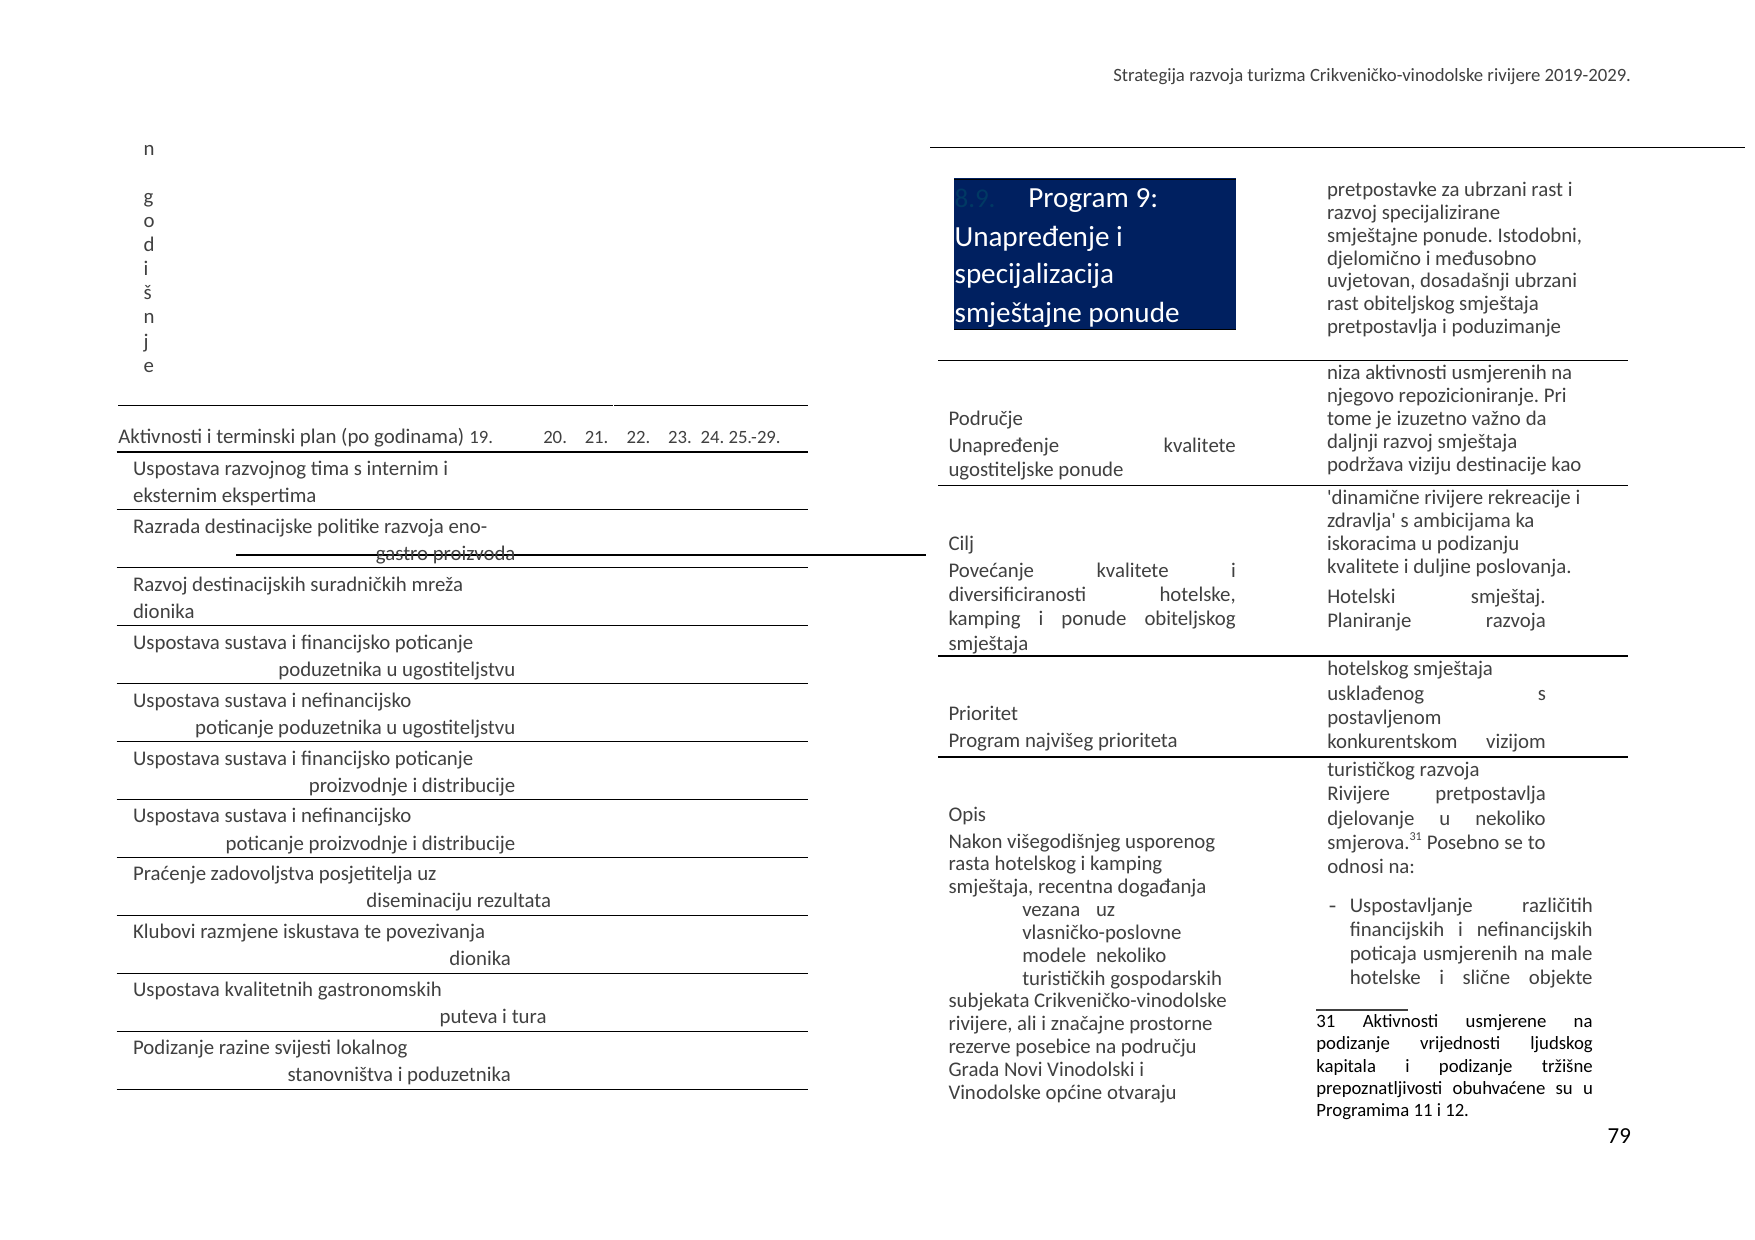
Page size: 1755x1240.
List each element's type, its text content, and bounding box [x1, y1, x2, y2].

table_cell Uspostava sustava i financijsko poticanje proizvodnje i distribucije [117, 742, 530, 799]
table_cell [530, 568, 808, 625]
text pretpostavke za ubrzani rast i razvoj specijalizirane smještajne ponude. Istodobni, djelomično i međusobno uvjetovan, dosadašnji ubrzani rast obiteljskog smještaja pretpostavlja i poduzimanje [1327, 178, 1593, 360]
text Aktivnosti usmjerene na podizanje vrijednosti ljudskog kapitala i podizanje tržišne prepoznatljivosti obuhvaćene su u Programima 11 i 12. [1316, 1010, 1593, 1121]
table_header Uspostava razvojnog tima s internim i eksternim ekspertima [117, 453, 501, 509]
table_cell [530, 510, 572, 554]
text niza aktivnosti usmjerenih na njegovo repozicioniranje. Pri tome je izuzetno važno da daljnji razvoj smještaja podržava viziju destinacije kao [1327, 361, 1593, 485]
table_cell Podizanje razine svijesti lokalnog stanovništva i poduzetnika [117, 1032, 530, 1088]
table_cell [530, 800, 808, 857]
table_cell [530, 742, 808, 799]
text hotelskog smještaja usklađenog s postavljenom konkurentskom vizijom [1327, 657, 1546, 756]
table_cell Klubovi razmjene iskustava te povezivanja dionika [117, 916, 530, 973]
table_cell Uspostava sustava i nefinancijsko poticanje proizvodnje i distribucije [117, 800, 530, 857]
table_header [501, 453, 530, 509]
table_cell [572, 556, 808, 567]
list Uspostavljanje različitih financijskih i nefinancijskih poticaja usmjerenih na male hotelske i slične objekte [1326, 892, 1593, 989]
text Cilj [948, 530, 1236, 556]
table_cell Razvoj destinacijskih suradničkih mreža dionika [117, 568, 501, 625]
table_cell [530, 556, 572, 567]
table_cell [572, 510, 808, 554]
table_cell [530, 1032, 808, 1088]
text Povećanje kvalitete i diversificiranosti hotelske, kamping i ponude obiteljskog smještaja [948, 559, 1236, 655]
table_cell [501, 568, 530, 625]
table_cell [738, 626, 808, 683]
table_cell Razrada destinacijske politike razvoja eno- gastro proizvoda [117, 510, 530, 567]
table_cell [738, 684, 808, 741]
table_cell [530, 916, 808, 973]
text Područje [948, 405, 1236, 431]
text Hotelski smještaj. Planiranje razvoja [1327, 584, 1546, 655]
text Program najvišeg prioriteta [948, 729, 1236, 753]
text Aktivnosti i terminski plan (po godinama) 19. 20. 21. 22. 23. 24. 25.-29. [118, 423, 785, 449]
table_cell Uspostava sustava i nefinancijsko poticanje poduzetnika u ugostiteljstvu [117, 684, 530, 741]
text Opis [948, 802, 1236, 827]
text Nakon višegodišnjeg usporenog rasta hotelskog i kamping smještaja, recentna događanja vezana uz vlasničko-poslovne modele nekoliko turističkih gospodarskih subjekata Crikveničko-vinodolske rivijere, ali i značajne prostorne rezerve posebice na području Grada Novi Vinodolski i Vinodolske općine otvaraju [948, 830, 1236, 1105]
table_cell [572, 858, 808, 915]
table_cell Uspostava kvalitetnih gastronomskih puteva i tura [117, 974, 572, 1031]
table_cell [530, 684, 738, 741]
text turističkog razvoja Rivijere pretpostavlja djelovanje u nekoliko smjerova. Posebno se to odnosi na: [1327, 758, 1546, 878]
table_cell Praćenje zadovoljstva posjetitelja uz diseminaciju rezultata [117, 858, 572, 915]
text 'dinamične rivijere rekreacije i zdravlja' s ambicijama ka iskoracima u podizanju kvalitete i duljine poslovanja. [1327, 486, 1593, 578]
table_header [530, 453, 808, 509]
table_cell [572, 974, 808, 1031]
table_cell [530, 626, 738, 683]
text Unapređenje kvalitete ugostiteljske ponude [948, 433, 1236, 482]
text Prioritet [948, 701, 1236, 726]
subtitle Program 9: Unapređenje i specijalizacija smještajne ponude [954, 180, 1236, 329]
table_cell Uspostava sustava i financijsko poticanje poduzetnika u ugostiteljstvu [117, 626, 530, 683]
